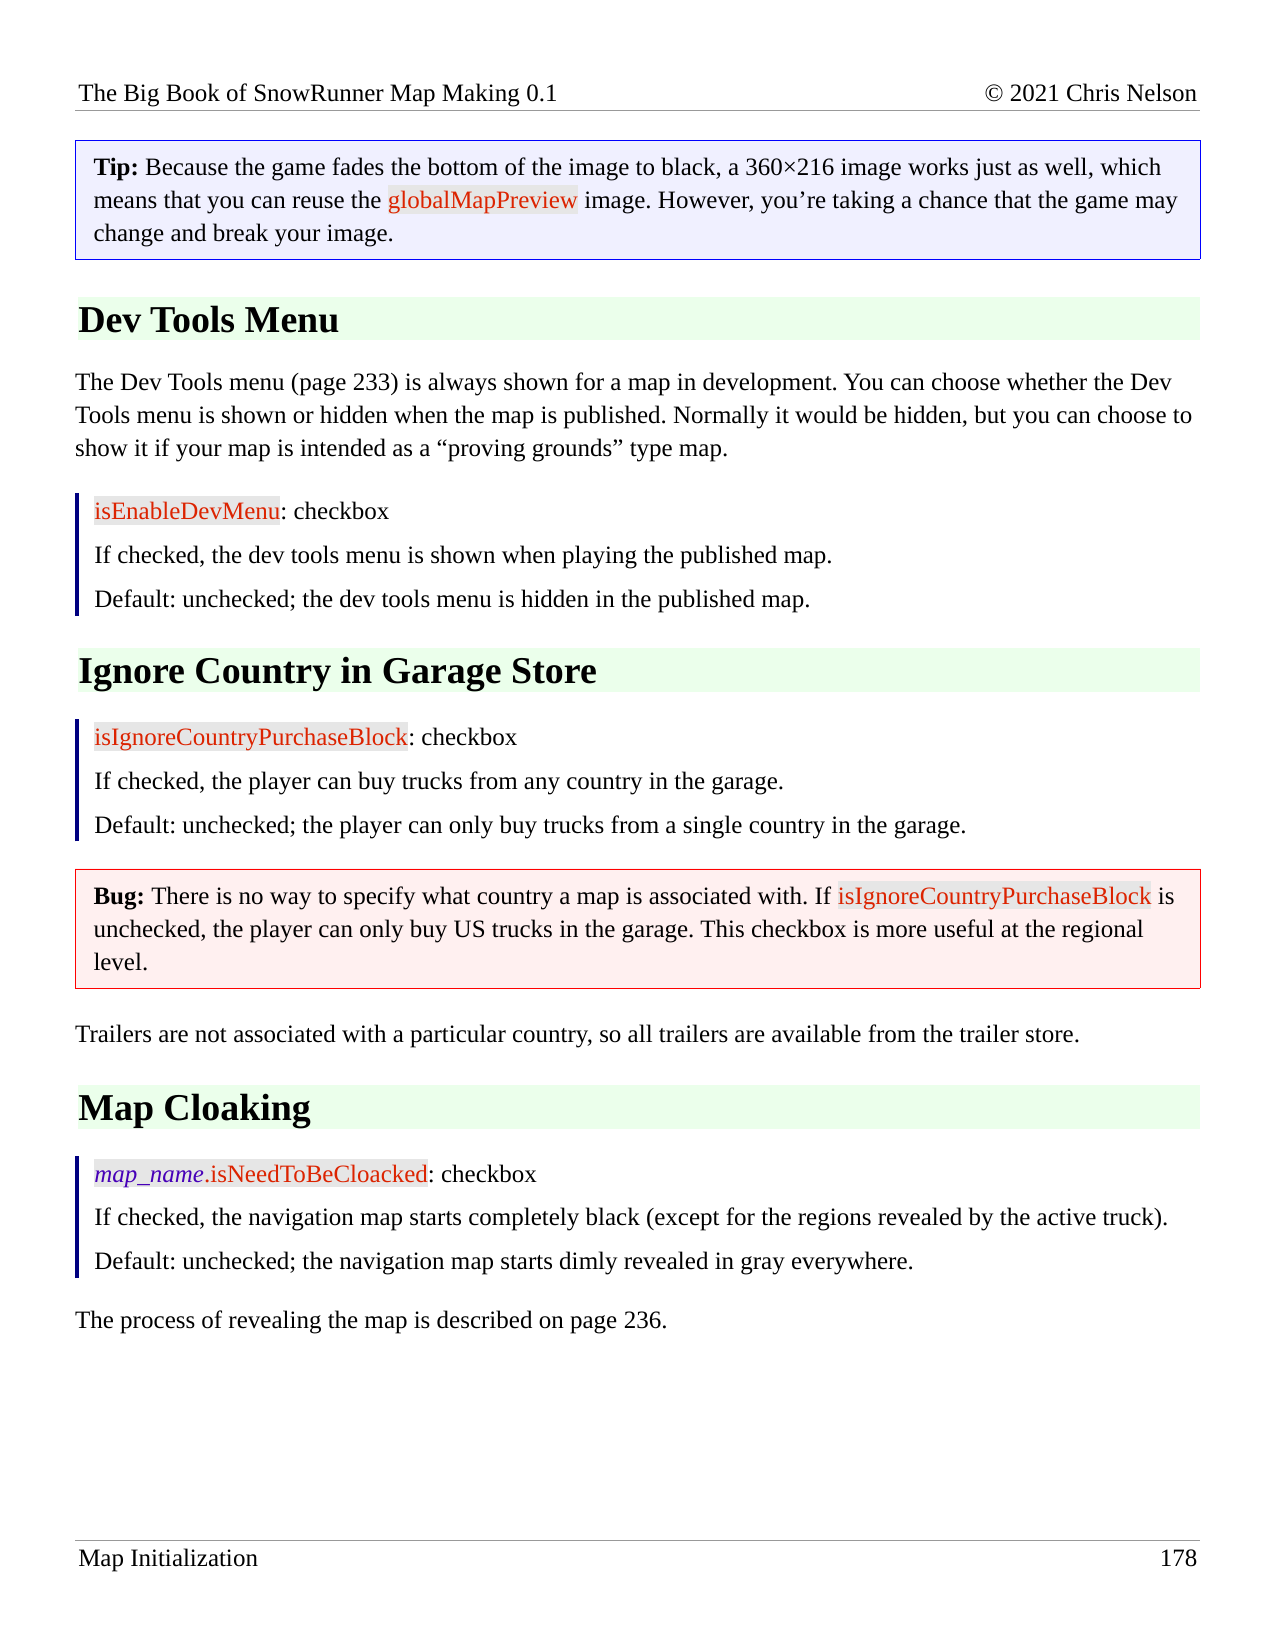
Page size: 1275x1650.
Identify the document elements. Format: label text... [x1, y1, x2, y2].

text Default: unchecked; the dev tools menu is hidden in the published map. [79, 581, 1200, 616]
text isIgnoreCountryPurchaseBlock: checkbox [79, 719, 1200, 751]
list Because the game fades the bottom of the image to black, a 360×216 image works just as well, which means that you can reuse the globalMapPreview image. However, you’re taking a chance that the game may change and break your image. [76, 141, 1200, 259]
text The Dev Tools menu (page 233) is always shown for a map in development. You can choose whether the Dev Tools menu is shown or hidden when the map is published. Normally it would be hidden, but you can choose to show it if your map is intended as a “proving grounds” type map. [75, 367, 1200, 462]
text Trailers are not associated with a particular country, so all trailers are available from the trailer store. [75, 1019, 1200, 1048]
subtitle Ignore Country in Garage Store [78, 648, 1200, 692]
text map_name.isNeedToBeCloacked: checkbox [79, 1156, 1200, 1187]
list There is no way to specify what country a map is associated with. If isIgnoreCountryPurchaseBlock is unchecked, the player can only buy US trucks in the garage. This checkbox is more useful at the regional level. [76, 870, 1200, 988]
subtitle Map Cloaking [78, 1085, 1200, 1129]
text If checked, the dev tools menu is shown when playing the published map. [79, 537, 1200, 569]
text Default: unchecked; the player can only buy trucks from a single country in the garage. [79, 807, 1200, 841]
text isEnableDevMenu: checkbox [79, 493, 1200, 525]
text Default: unchecked; the navigation map starts dimly revealed in gray everywhere. [79, 1243, 1200, 1278]
text If checked, the navigation map starts completely black (except for the regions revealed by the active truck). [79, 1199, 1200, 1231]
text If checked, the player can buy trucks from any country in the garage. [79, 763, 1200, 795]
text The process of revealing the map is described on page 236. [75, 1305, 1200, 1334]
subtitle Dev Tools Menu [78, 297, 1200, 340]
